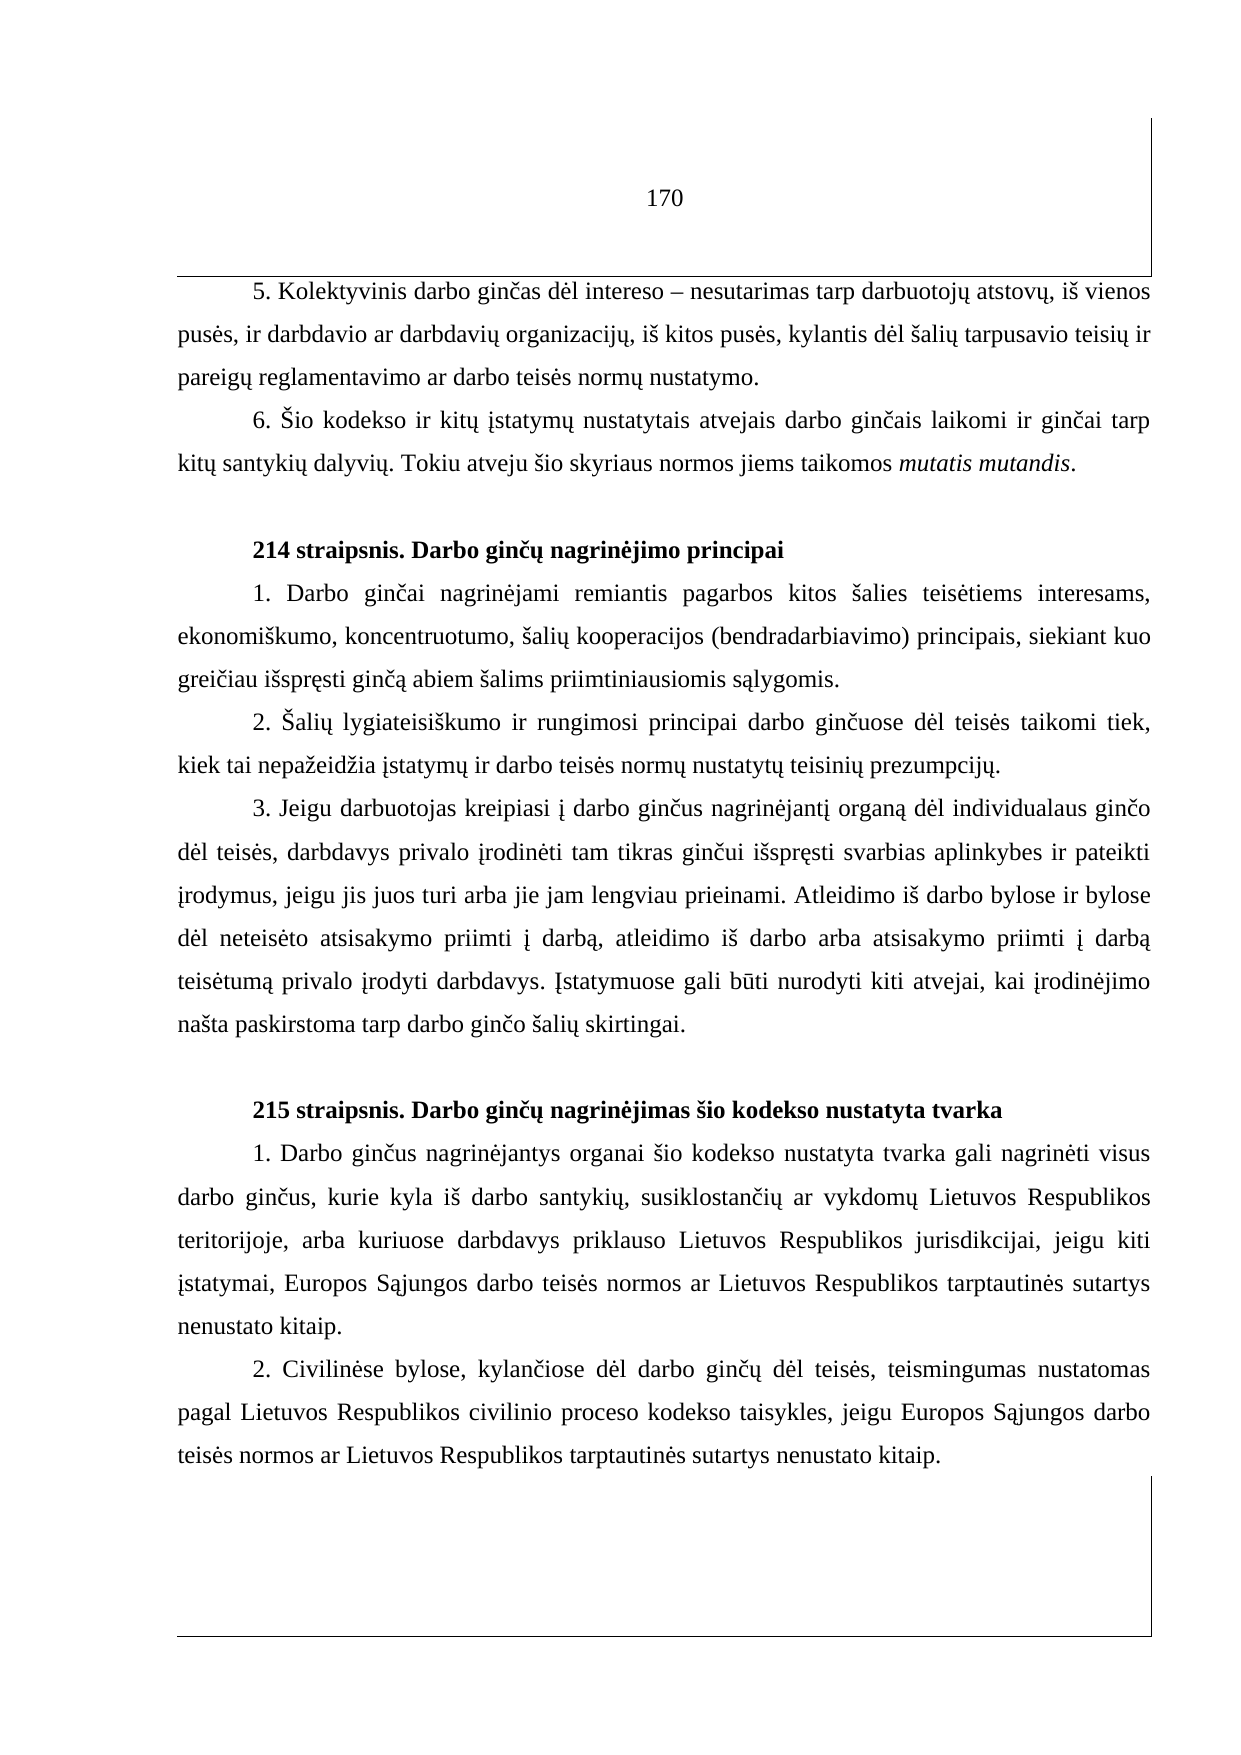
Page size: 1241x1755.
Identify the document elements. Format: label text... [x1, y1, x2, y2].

text 1. Darbo ginčus nagrinėjantys organai šio kodekso nustatyta tvarka gali nagrinėti visus darbo ginčus, kurie kyla iš darbo santykių, susiklostančių ar vykdomų Lietuvos Respublikos teritorijoje, arba kuriuose darbdavys priklauso Lietuvos Respublikos jurisdikcijai, jeigu kiti įstatymai, Europos Sąjungos darbo teisės normos ar Lietuvos Respublikos tarptautinės sutartys nenustato kitaip. [177, 1138, 1152, 1340]
text 2. Šalių lygiateisiškumo ir rungimosi principai darbo ginčuose dėl teisės taikomi tiek, kiek tai nepažeidžia įstatymų ir darbo teisės normų nustatytų teisinių prezumpcijų. [177, 707, 1152, 779]
text 5. Kolektyvinis darbo ginčas dėl intereso – nesutarimas tarp darbuotojų atstovų, iš vienos pusės, ir darbdavio ar darbdavių organizacijų, iš kitos pusės, kylantis dėl šalių tarpusavio teisių ir pareigų reglamentavimo ar darbo teisės normų nustatymo. [177, 276, 1152, 391]
text 214 straipsnis. Darbo ginčų nagrinėjimo principai [177, 535, 1152, 563]
text 3. Jeigu darbuotojas kreipiasi į darbo ginčus nagrinėjantį organą dėl individualaus ginčo dėl teisės, darbdavys privalo įrodinėti tam tikras ginčui išspręsti svarbias aplinkybes ir pateikti įrodymus, jeigu jis juos turi arba jie jam lengviau prieinami. Atleidimo iš darbo bylose ir bylose dėl neteisėto atsisakymo priimti į darbą, atleidimo iš darbo arba atsisakymo priimti į darbą teisėtumą privalo įrodyti darbdavys. Įstatymuose gali būti nurodyti kiti atvejai, kai įrodinėjimo našta paskirstoma tarp darbo ginčo šalių skirtingai. [177, 793, 1152, 1038]
text 1. Darbo ginčai nagrinėjami remiantis pagarbos kitos šalies teisėtiems interesams, ekonomiškumo, koncentruotumo, šalių kooperacijos (bendradarbiavimo) principais, siekiant kuo greičiau išspręsti ginčą abiem šalims priimtiniausiomis sąlygomis. [177, 578, 1152, 693]
text 6. Šio kodekso ir kitų įstatymų nustatytais atvejais darbo ginčais laikomi ir ginčai tarp kitų santykių dalyvių. Tokiu atveju šio skyriaus normos jiems taikomos mutatis mutandis. [177, 405, 1152, 477]
text 215 straipsnis. Darbo ginčų nagrinėjimas šio kodekso nustatyta tvarka [177, 1095, 1152, 1124]
text 2. Civilinėse bylose, kylančiose dėl darbo ginčų dėl teisės, teismingumas nustatomas pagal Lietuvos Respublikos civilinio proceso kodekso taisykles, jeigu Europos Sąjungos darbo teisės normos ar Lietuvos Respublikos tarptautinės sutartys nenustato kitaip. [177, 1354, 1152, 1469]
